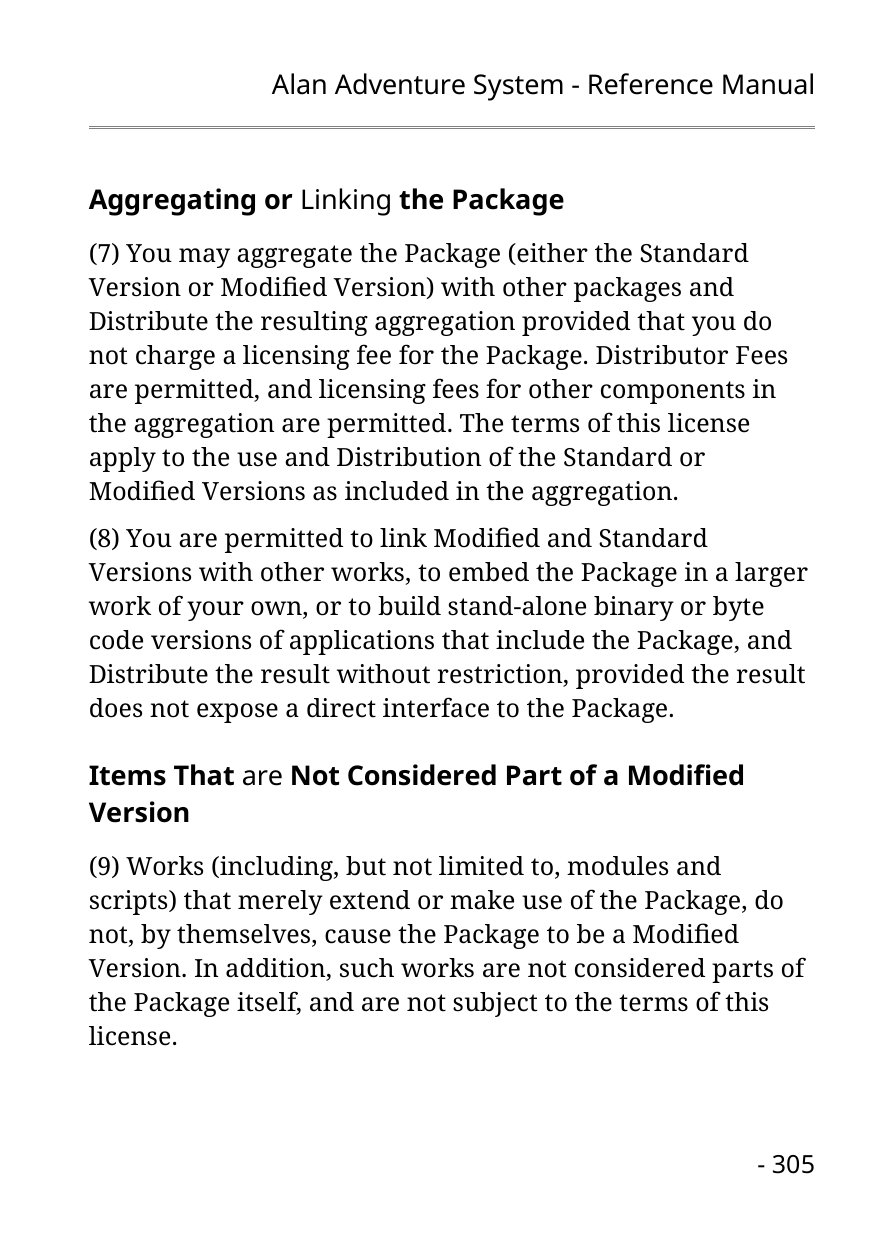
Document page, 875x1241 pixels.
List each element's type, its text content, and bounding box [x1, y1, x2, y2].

text (9) Works (including, but not limited to, modules and scripts) that merely extend or make use of the Package, do not, by themselves, cause the Package to be a Modified Version. In addition, such works are not considered parts of the Package itself, and are not subject to the terms of this license. [88, 849, 815, 1053]
subtitle Items That are Not Considered Part of a Modified Version [88, 756, 815, 830]
text (8) You are permitted to link Modified and Standard Versions with other works, to embed the Package in a larger work of your own, or to build stand-alone binary or byte code versions of applications that include the Package, and Distribute the result without restriction, provided the result does not expose a direct interface to the Package. [88, 521, 815, 725]
subtitle Aggregating or Linking the Package [88, 180, 815, 217]
text (7) You may aggregate the Package (either the Standard Version or Modified Version) with other packages and Distribute the resulting aggregation provided that you do not charge a licensing fee for the Package. Distributor Fees are permitted, and licensing fees for other components in the aggregation are permitted. The terms of this license apply to the use and Distribution of the Standard or Modified Versions as included in the aggregation. [88, 236, 815, 508]
